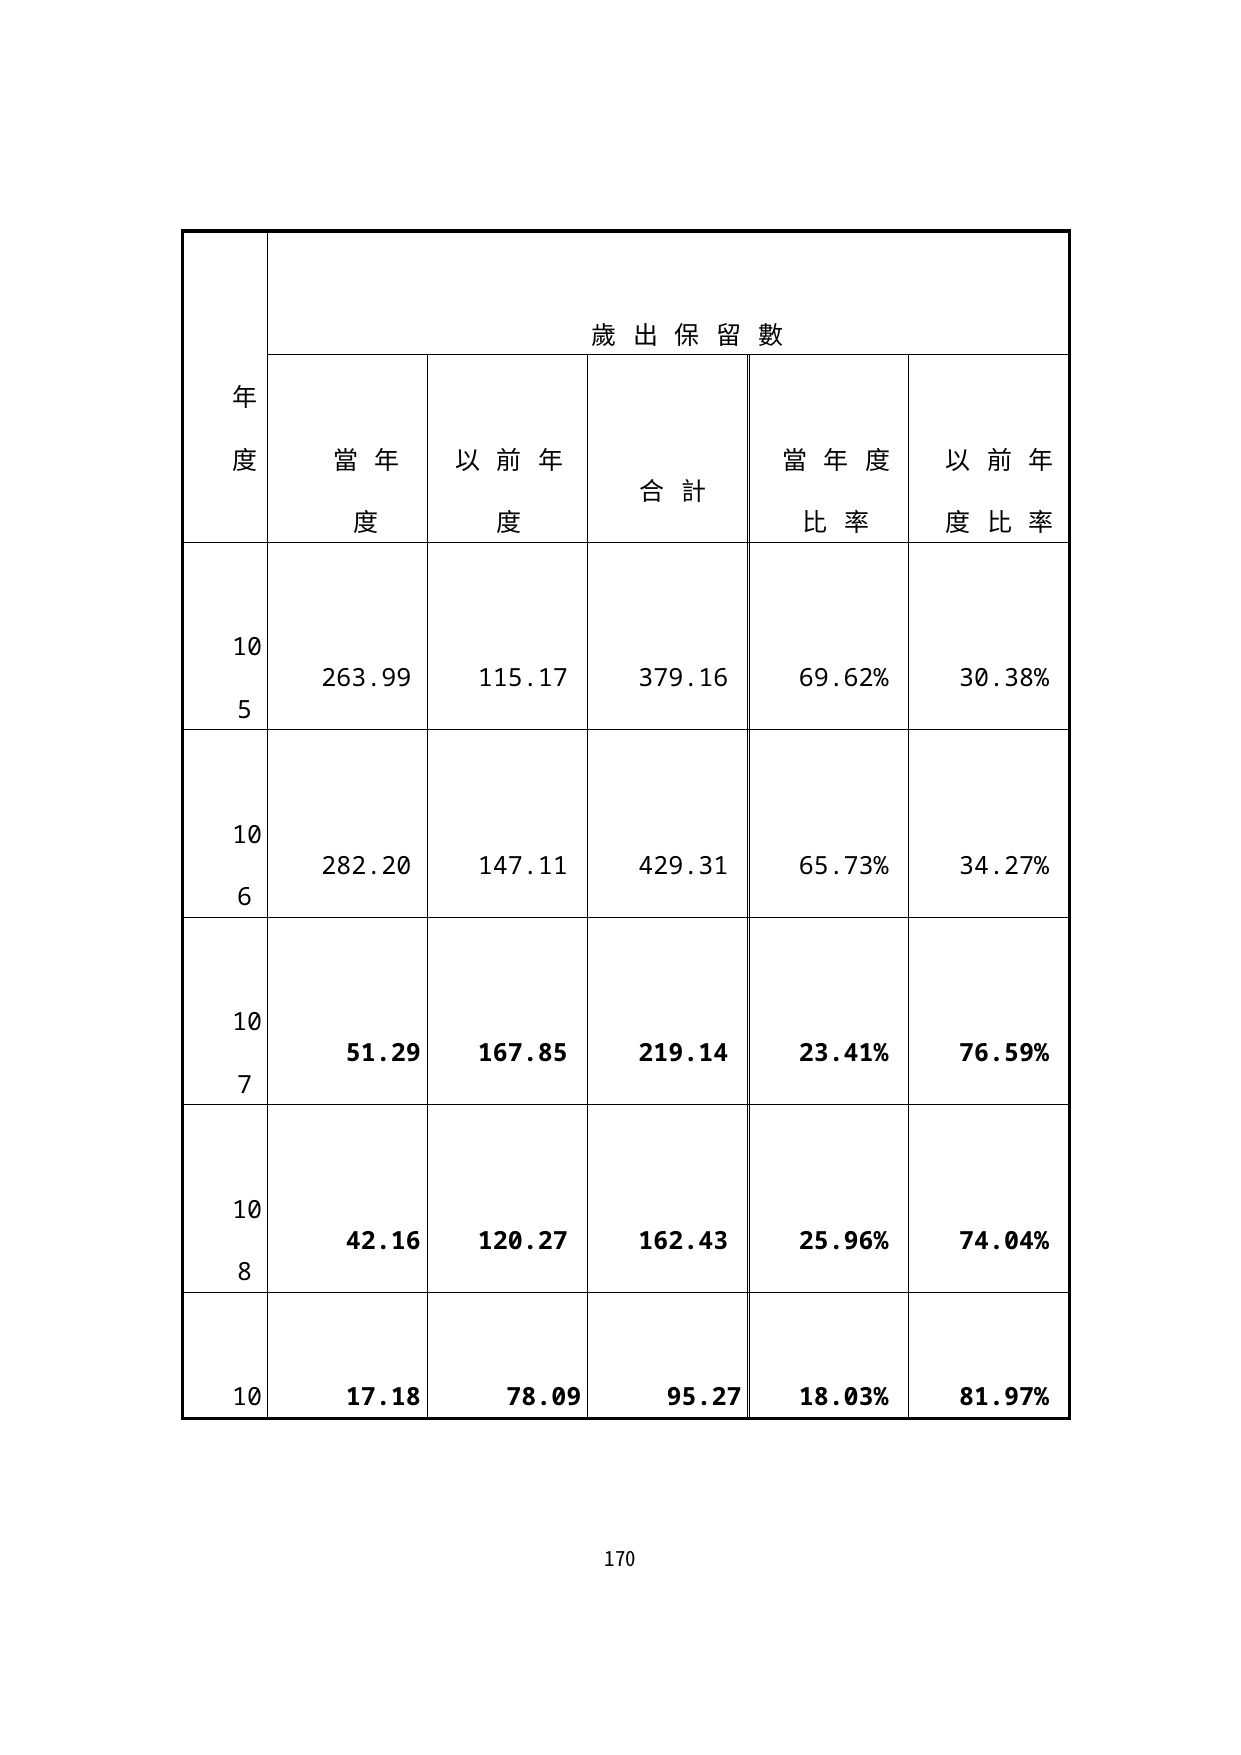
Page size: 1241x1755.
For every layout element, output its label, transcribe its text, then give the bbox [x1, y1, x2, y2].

table_cell 76.59% [909, 918, 1068, 1104]
table_cell 81.97% [909, 1293, 1068, 1417]
table_cell 263.99 [268, 543, 427, 729]
table_cell 167.85 [428, 918, 587, 1104]
table_cell 219.14 [588, 918, 747, 1104]
table_cell 當年度 [268, 355, 427, 542]
table_cell 105 [184, 543, 267, 729]
table_cell 429.31 [588, 730, 747, 917]
table_cell 34.27% [909, 730, 1068, 917]
table_cell 51.29 [268, 918, 427, 1104]
table_cell 379.16 [588, 543, 747, 729]
table_cell 74.04% [909, 1105, 1068, 1292]
table_cell 25.96% [750, 1105, 908, 1292]
table_cell 282.20 [268, 730, 427, 917]
table_cell 115.17 [428, 543, 587, 729]
table_cell 120.27 [428, 1105, 587, 1292]
table_header 歲出保留數 [268, 233, 1068, 354]
table_cell 30.38% [909, 543, 1068, 729]
table_cell 18.03% [750, 1293, 908, 1417]
table_cell 42.16 [268, 1105, 427, 1292]
table_cell 合計 [588, 355, 747, 542]
table_cell 當年度比率 [750, 355, 908, 542]
table_cell 162.43 [588, 1105, 747, 1292]
table_cell 95.27 [588, 1293, 747, 1417]
table_cell 106 [184, 730, 267, 917]
table_cell 23.41% [750, 918, 908, 1104]
table_cell 以前年度比率 [909, 355, 1068, 542]
table_cell 65.73% [750, 730, 908, 917]
table_cell 108 [184, 1105, 267, 1292]
table_header 年度 [184, 233, 267, 542]
table_cell 69.62% [750, 543, 908, 729]
table_cell 107 [184, 918, 267, 1104]
table_cell 10 [184, 1293, 267, 1417]
table_cell 147.11 [428, 730, 587, 917]
table_cell 78.09 [428, 1293, 587, 1417]
table_cell 以前年度 [428, 355, 587, 542]
table_cell 17.18 [268, 1293, 427, 1417]
